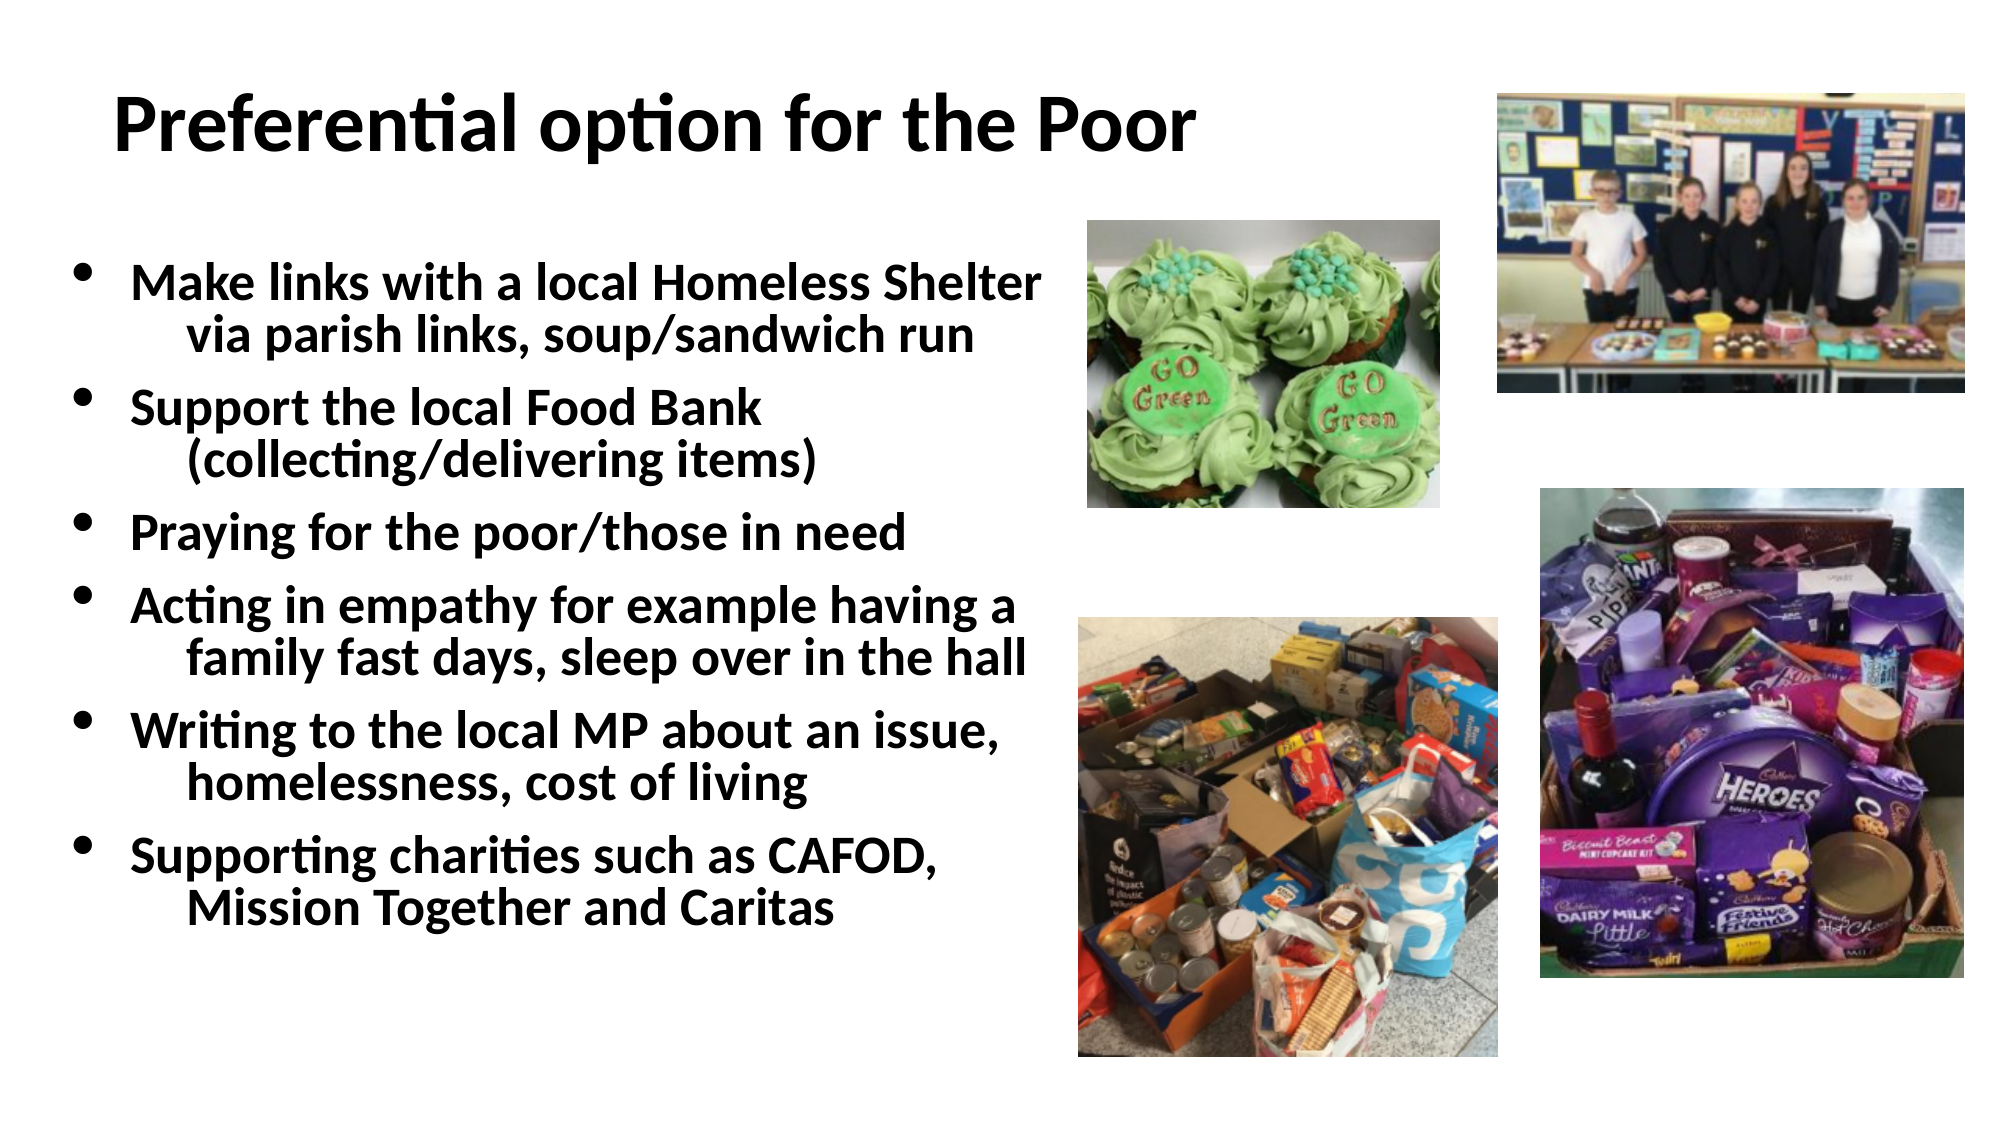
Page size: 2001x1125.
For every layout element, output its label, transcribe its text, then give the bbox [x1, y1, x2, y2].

picture [1087, 220, 1440, 508]
picture [1540, 488, 1964, 978]
picture [1497, 93, 1965, 393]
title A Preferential option for the Poor [26, 16, 1752, 234]
picture [1078, 617, 1498, 1057]
list Make links with a local Homeless Shelter via parish links, soup/sandwich run Support the local Food Bank (collecting/delivering items) Praying for the poor/those in need Acting in empathy for example having a family fast days, sleep over in the hall Writing to the local MP about an issue, homelessness, cost of living Supporting charities such as CAFOD, Mission Together and Caritas [58, 251, 1079, 1029]
